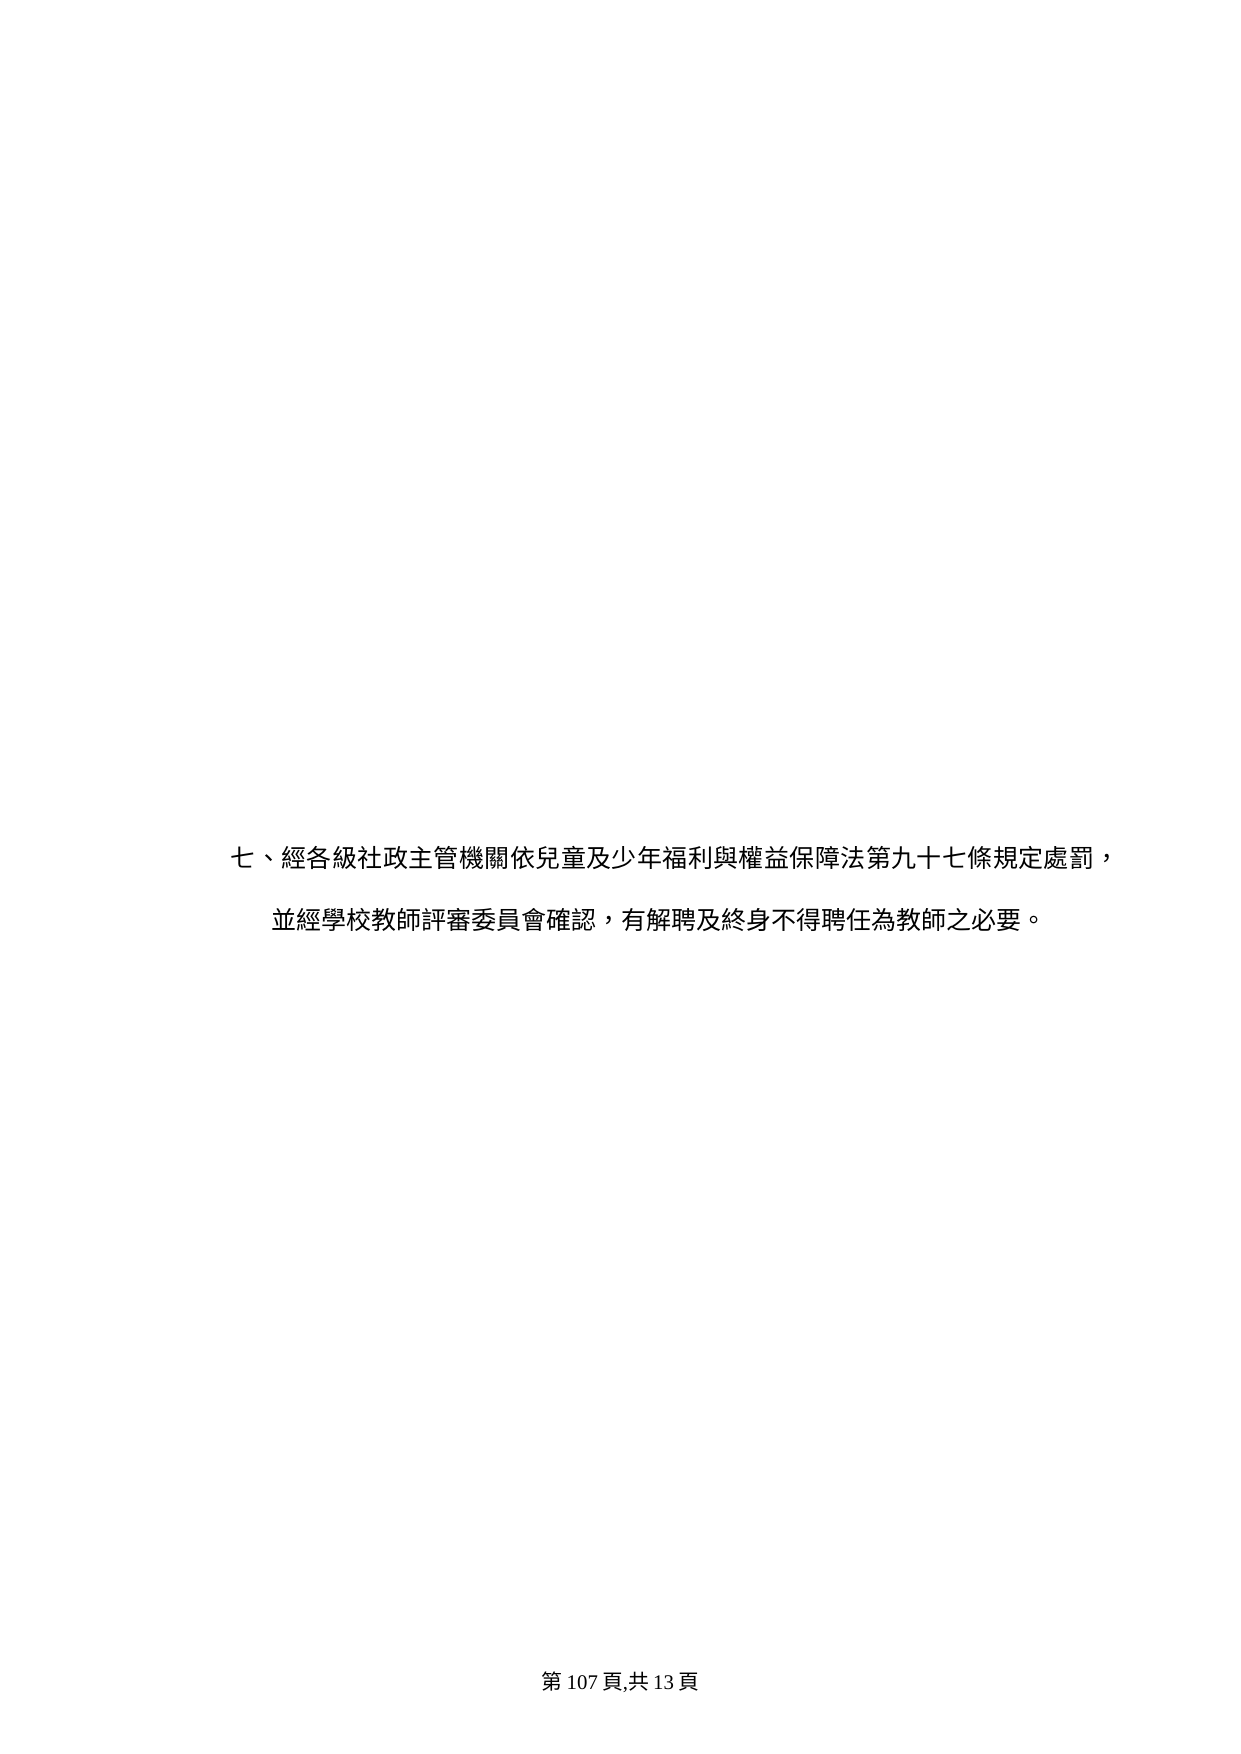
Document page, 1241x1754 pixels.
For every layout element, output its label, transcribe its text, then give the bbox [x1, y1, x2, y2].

text 七、經各級社政主管機關依兒童及少年福利與權益保障法第九十七條規定處罰，並經學校教師評審委員會確認，有解聘及終身不得聘任為教師之必要。 [230, 814, 1122, 939]
